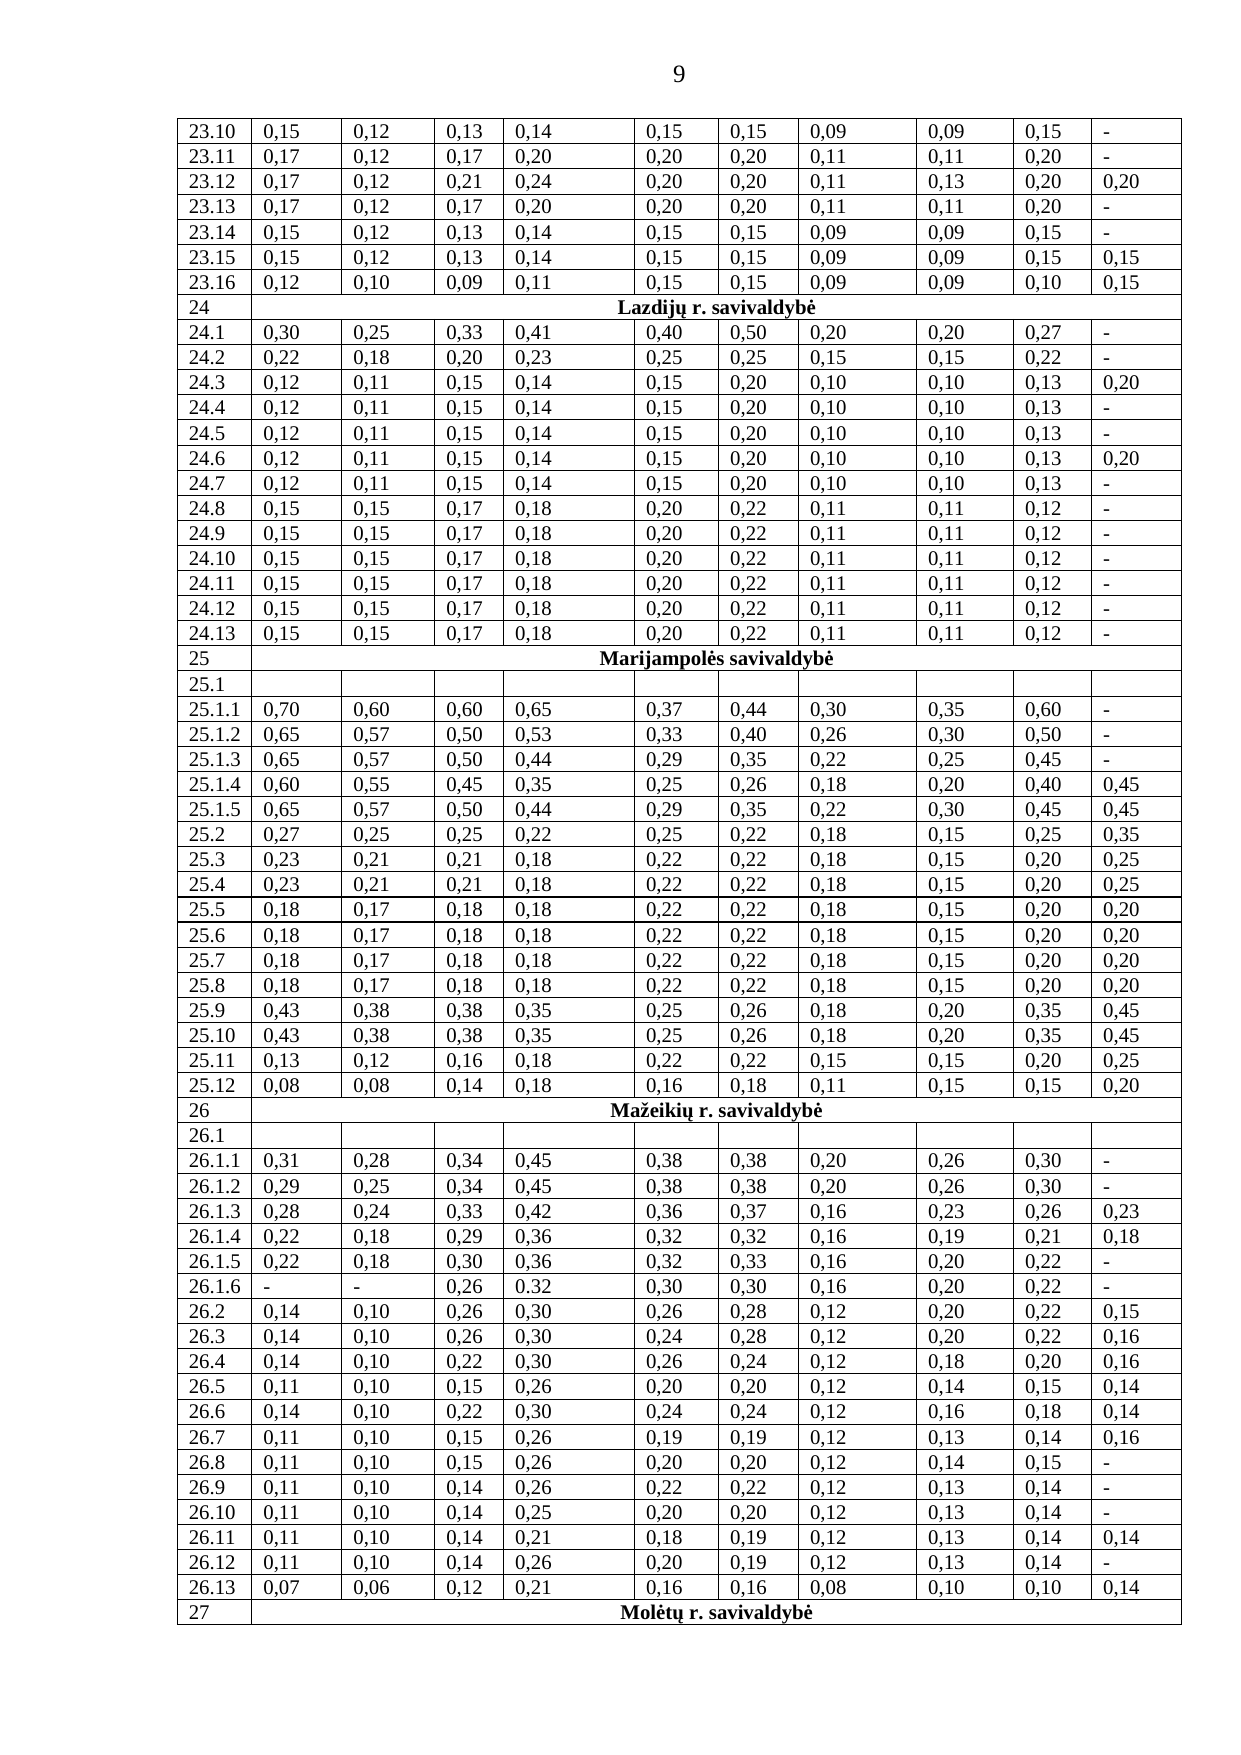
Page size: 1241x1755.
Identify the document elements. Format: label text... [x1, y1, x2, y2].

table_cell 0,18 [799, 923, 916, 947]
table_cell 0,10 [342, 1324, 434, 1348]
table_cell 0,20 [635, 546, 718, 570]
table_cell 0,18 [435, 898, 503, 921]
table_cell - [1092, 621, 1181, 645]
table_cell 0,26 [917, 1149, 1013, 1172]
table_cell 0,30 [252, 320, 341, 344]
table_cell 0,16 [719, 1575, 798, 1599]
table_cell 0,13 [1014, 471, 1091, 495]
table_cell 0,14 [1092, 1374, 1181, 1398]
table_cell 0,20 [635, 169, 718, 193]
table_cell 0,65 [252, 747, 341, 771]
table_cell 26.1.5 [178, 1249, 251, 1273]
table_cell 0,12 [252, 270, 341, 294]
table_cell 0,08 [252, 1073, 341, 1097]
table_cell 0,18 [504, 621, 634, 645]
table_cell [1014, 671, 1091, 696]
table_cell 0,18 [799, 872, 916, 896]
table_cell 0,20 [1014, 872, 1091, 896]
table_cell 0,20 [719, 420, 798, 444]
table_cell 0,15 [1014, 1374, 1091, 1398]
table_cell 0,12 [342, 220, 434, 244]
table_cell 0,11 [504, 270, 634, 294]
table_cell 0,22 [635, 847, 718, 871]
table_cell 0,18 [799, 898, 916, 921]
table_cell 0,09 [799, 270, 916, 294]
table_cell - [1092, 747, 1181, 771]
table_cell 26.13 [178, 1575, 251, 1599]
table_cell 0,12 [1014, 496, 1091, 520]
table_cell 0,38 [435, 998, 503, 1022]
table_cell 0,09 [917, 119, 1013, 143]
table_cell [799, 1123, 916, 1147]
table_cell 26.1.1 [178, 1149, 251, 1172]
table_cell 0,57 [342, 722, 434, 746]
table_cell 0,17 [252, 195, 341, 218]
table_cell 0,13 [1014, 446, 1091, 469]
table_cell 0,15 [635, 270, 718, 294]
table_cell - [1092, 345, 1181, 369]
table_cell 0,15 [1014, 1073, 1091, 1097]
table_cell - [1092, 195, 1181, 218]
table_cell 0,15 [799, 345, 916, 369]
table_cell 0,25 [1014, 822, 1091, 846]
table_cell 0,15 [252, 546, 341, 570]
table_cell 0,25 [1092, 872, 1181, 896]
table_cell 0,14 [504, 446, 634, 469]
table_cell 0,18 [504, 847, 634, 871]
table_cell 0,25 [635, 822, 718, 846]
table_cell 0,38 [635, 1174, 718, 1198]
table_cell 0,35 [504, 772, 634, 796]
table_cell 0,10 [1014, 1575, 1091, 1599]
table_cell 0,26 [799, 722, 916, 746]
table_cell 0,22 [635, 948, 718, 972]
table_cell 0,33 [435, 1199, 503, 1223]
table_cell 0,17 [252, 169, 341, 193]
table_cell 0,45 [1092, 772, 1181, 796]
table_cell 0,10 [799, 395, 916, 419]
table_cell 0,18 [917, 1349, 1013, 1373]
table_cell 0,18 [799, 1023, 916, 1047]
table_cell 25.12 [178, 1073, 251, 1097]
table_cell 0,13 [917, 1425, 1013, 1449]
table_cell 0,17 [342, 973, 434, 997]
table_cell 0,15 [1014, 119, 1091, 143]
table_cell 0,22 [719, 898, 798, 921]
table_cell 0,15 [719, 270, 798, 294]
table_cell - [1092, 722, 1181, 746]
table_cell 0,20 [917, 1274, 1013, 1298]
table_cell [917, 671, 1013, 696]
table_cell 0,21 [435, 872, 503, 896]
table_cell 0,33 [635, 722, 718, 746]
table_cell 0,19 [635, 1425, 718, 1449]
table_cell 0,18 [504, 948, 634, 972]
table_cell 24.7 [178, 471, 251, 495]
table_cell 0,20 [1014, 973, 1091, 997]
table_cell 0,13 [1014, 370, 1091, 394]
table_cell 0,20 [635, 571, 718, 595]
table_cell 25.8 [178, 973, 251, 997]
table_cell 0,20 [635, 144, 718, 168]
table_cell 0,14 [1014, 1425, 1091, 1449]
table_cell 26.1.3 [178, 1199, 251, 1223]
table_cell 0,11 [252, 1475, 341, 1499]
table_cell 0,11 [342, 370, 434, 394]
table_cell 25.10 [178, 1023, 251, 1047]
table_cell 0,35 [1014, 998, 1091, 1022]
table_cell 0,50 [719, 320, 798, 344]
table_cell 0,16 [799, 1224, 916, 1248]
table_cell 0,26 [719, 998, 798, 1022]
table_cell 0,15 [435, 1374, 503, 1398]
table_cell 0,22 [719, 847, 798, 871]
table_cell 0,21 [504, 1525, 634, 1549]
table_cell 0,22 [635, 923, 718, 947]
table_cell 0,17 [435, 546, 503, 570]
table_cell 0,30 [504, 1400, 634, 1423]
table_cell 0,21 [1014, 1224, 1091, 1248]
table_cell 0,18 [719, 1073, 798, 1097]
table_cell 0,20 [1014, 847, 1091, 871]
table_cell 0,22 [635, 973, 718, 997]
table_cell 24.10 [178, 546, 251, 570]
table_cell 0,14 [917, 1374, 1013, 1398]
table_cell 0,15 [917, 898, 1013, 921]
table_cell 0,45 [1092, 998, 1181, 1022]
table_cell 24.13 [178, 621, 251, 645]
table_cell 0,15 [635, 446, 718, 469]
table_cell - [1092, 144, 1181, 168]
table_cell 0,24 [719, 1400, 798, 1423]
table_cell 0,12 [799, 1425, 916, 1449]
table_cell 0,20 [719, 370, 798, 394]
table_cell 0,22 [1014, 1324, 1091, 1348]
table_cell 0,09 [799, 245, 916, 269]
table_cell 0,22 [719, 948, 798, 972]
table_cell 0,18 [799, 998, 916, 1022]
table_cell 0,11 [917, 621, 1013, 645]
table_cell 0,18 [504, 521, 634, 545]
table_cell 0,20 [635, 1500, 718, 1524]
table_cell 0,22 [719, 521, 798, 545]
table_cell 0,18 [504, 898, 634, 921]
table_cell 26.1.2 [178, 1174, 251, 1198]
table_cell 0,22 [799, 747, 916, 771]
table_cell 27 [178, 1600, 251, 1624]
table_cell 0,25 [635, 998, 718, 1022]
table_cell - [1092, 571, 1181, 595]
table_cell 0,14 [504, 245, 634, 269]
table_cell 0,20 [435, 345, 503, 369]
table_cell 0,14 [1014, 1525, 1091, 1549]
table_cell 24.5 [178, 420, 251, 444]
table_cell [719, 1123, 798, 1147]
table_cell 0,15 [917, 973, 1013, 997]
table_cell 0,22 [504, 822, 634, 846]
table_cell 0,24 [635, 1324, 718, 1348]
table_cell 0,12 [799, 1525, 916, 1549]
table_cell - [252, 1274, 341, 1298]
table_cell 0,22 [719, 1048, 798, 1072]
table_cell 0,44 [504, 747, 634, 771]
table_cell 0,15 [342, 596, 434, 620]
table_cell 0,43 [252, 998, 341, 1022]
table_cell 0,45 [1092, 1023, 1181, 1047]
table_cell 0,12 [435, 1575, 503, 1599]
table_cell 0,15 [1014, 1450, 1091, 1474]
table_cell 0,11 [252, 1425, 341, 1449]
table_cell 0,15 [1092, 270, 1181, 294]
table_cell 0,18 [799, 948, 916, 972]
table_cell 0,15 [635, 471, 718, 495]
table_cell 0,14 [435, 1525, 503, 1549]
table_cell 0,18 [252, 923, 341, 947]
table_cell 0,45 [1014, 797, 1091, 821]
table_cell 26.2 [178, 1299, 251, 1323]
table_cell 0,10 [342, 1525, 434, 1549]
table_cell 0,20 [1092, 898, 1181, 921]
table_cell 0,20 [719, 446, 798, 469]
table_cell 0,41 [504, 320, 634, 344]
table_cell 0,20 [719, 395, 798, 419]
table_cell 0,15 [1092, 245, 1181, 269]
table_cell 0,15 [342, 521, 434, 545]
table_cell 0,12 [799, 1500, 916, 1524]
table_cell 0,37 [635, 697, 718, 721]
table_cell 0,20 [1014, 169, 1091, 193]
table_cell 0,25 [917, 747, 1013, 771]
table_cell 25.1 [178, 671, 251, 696]
table_cell 0,38 [719, 1149, 798, 1172]
table_cell - [1092, 697, 1181, 721]
table_cell 0,13 [917, 1500, 1013, 1524]
table_cell 0,10 [917, 370, 1013, 394]
table_cell 0,20 [719, 1500, 798, 1524]
table_cell 0,12 [342, 169, 434, 193]
table_cell 0,15 [635, 395, 718, 419]
table_cell 0,11 [917, 596, 1013, 620]
table_cell 0,10 [342, 1425, 434, 1449]
table_cell 0,13 [917, 1525, 1013, 1549]
table_cell 0,38 [635, 1149, 718, 1172]
table_cell - [1092, 1550, 1181, 1574]
table_cell 24.11 [178, 571, 251, 595]
table_cell 0,15 [435, 395, 503, 419]
table_cell 0,18 [799, 847, 916, 871]
table_cell 25.6 [178, 923, 251, 947]
table_cell 0,28 [252, 1199, 341, 1223]
table_cell 0,20 [504, 195, 634, 218]
table_cell 0,18 [252, 973, 341, 997]
table_cell 0,10 [799, 370, 916, 394]
table_cell 0,22 [719, 496, 798, 520]
table_cell 23.14 [178, 220, 251, 244]
table_cell 0,20 [1014, 195, 1091, 218]
table_cell 0,11 [917, 496, 1013, 520]
table_cell 0,26 [435, 1299, 503, 1323]
table_cell 0,22 [719, 571, 798, 595]
table_cell 0,26 [504, 1550, 634, 1574]
table_cell - [1092, 1274, 1181, 1298]
table_cell 0,23 [252, 872, 341, 896]
table_cell 0,29 [252, 1174, 341, 1198]
table_cell 0,25 [504, 1500, 634, 1524]
table_cell Marijampolės savivaldybė [252, 646, 1181, 670]
table_cell 26.1.4 [178, 1224, 251, 1248]
table_cell 0,11 [799, 546, 916, 570]
table_cell 0,22 [635, 1475, 718, 1499]
table_cell - [1092, 320, 1181, 344]
table_cell 0,18 [342, 345, 434, 369]
table_cell 0,15 [917, 923, 1013, 947]
table_cell 0,18 [435, 948, 503, 972]
table_cell Molėtų r. savivaldybė [252, 1600, 1181, 1624]
table_cell 0,24 [342, 1199, 434, 1223]
table_cell 0,14 [435, 1475, 503, 1499]
table_cell 0,11 [252, 1500, 341, 1524]
table_cell 0,11 [342, 446, 434, 469]
table_cell 0,60 [252, 772, 341, 796]
table_cell 0,18 [504, 923, 634, 947]
table_cell 0,15 [917, 345, 1013, 369]
table_cell 0,10 [342, 1400, 434, 1423]
table_cell 24.2 [178, 345, 251, 369]
table_cell 0,38 [342, 998, 434, 1022]
table_cell 0,22 [252, 345, 341, 369]
table_cell 0,30 [435, 1249, 503, 1273]
table_cell 0,14 [504, 395, 634, 419]
table_cell - [1092, 471, 1181, 495]
table_cell 0,20 [917, 998, 1013, 1022]
table_cell 0,20 [799, 320, 916, 344]
table_cell 0,20 [1014, 923, 1091, 947]
table_cell 0,09 [799, 119, 916, 143]
table_cell 0,15 [917, 847, 1013, 871]
table_cell - [1092, 1475, 1181, 1499]
table_cell 0,17 [435, 621, 503, 645]
table_cell 24.12 [178, 596, 251, 620]
table_cell 0,11 [799, 596, 916, 620]
table_cell 0,13 [252, 1048, 341, 1072]
table_cell 0,14 [1014, 1475, 1091, 1499]
table_cell 0,12 [1014, 571, 1091, 595]
table_cell 0,10 [799, 446, 916, 469]
table_cell 0,12 [342, 119, 434, 143]
table_cell 0,45 [435, 772, 503, 796]
table_cell 0,20 [1014, 1048, 1091, 1072]
table_cell 0,24 [635, 1400, 718, 1423]
table_cell [635, 1123, 718, 1147]
table_cell 0,10 [342, 1450, 434, 1474]
table_cell 0,30 [1014, 1174, 1091, 1198]
table_cell 0,18 [504, 973, 634, 997]
table_cell 0,14 [252, 1299, 341, 1323]
table_cell 0,11 [917, 144, 1013, 168]
table_cell 0,26 [917, 1174, 1013, 1198]
table_cell 26.3 [178, 1324, 251, 1348]
table_cell 0,18 [435, 923, 503, 947]
table_cell - [1092, 1450, 1181, 1474]
table_cell 23.12 [178, 169, 251, 193]
table_cell 0,22 [1014, 1249, 1091, 1273]
table_cell - [1092, 521, 1181, 545]
table_cell 25.4 [178, 872, 251, 896]
table_cell 0,22 [799, 797, 916, 821]
table_cell 0,18 [342, 1249, 434, 1273]
table_cell 0,22 [719, 822, 798, 846]
table_cell 0,15 [1014, 245, 1091, 269]
table_cell 0,15 [342, 546, 434, 570]
table_cell 0,21 [435, 847, 503, 871]
table_cell 0,21 [342, 847, 434, 871]
table_cell 0,45 [1014, 747, 1091, 771]
table_cell 0,30 [504, 1299, 634, 1323]
table_cell 0,18 [504, 872, 634, 896]
table_cell [799, 671, 916, 696]
table_cell 0,12 [799, 1299, 916, 1323]
table_cell 0,30 [635, 1274, 718, 1298]
table_cell 0,09 [917, 220, 1013, 244]
table_cell 0,15 [252, 596, 341, 620]
table_cell 0,30 [917, 722, 1013, 746]
table_cell - [1092, 1249, 1181, 1273]
table_cell - [1092, 119, 1181, 143]
table_cell 0,08 [342, 1073, 434, 1097]
table_cell 0,12 [799, 1400, 916, 1423]
table_cell 0,20 [1092, 923, 1181, 947]
table_cell 24.3 [178, 370, 251, 394]
table_cell [435, 671, 503, 696]
table_cell 0,20 [719, 1450, 798, 1474]
table_cell 0,13 [917, 169, 1013, 193]
table_cell 25.1.1 [178, 697, 251, 721]
table_cell 0,10 [342, 1500, 434, 1524]
table_cell 0,65 [504, 697, 634, 721]
table_cell - [1092, 220, 1181, 244]
table_cell 0,21 [342, 872, 434, 896]
table_cell - [1092, 395, 1181, 419]
table_cell 0,20 [1014, 948, 1091, 972]
table_cell 0,24 [719, 1349, 798, 1373]
table_cell 23.10 [178, 119, 251, 143]
table_cell 25.3 [178, 847, 251, 871]
table_cell 23.13 [178, 195, 251, 218]
table_cell 0,15 [635, 370, 718, 394]
table_cell 23.15 [178, 245, 251, 269]
table_cell 0,19 [719, 1525, 798, 1549]
table_cell 0,44 [504, 797, 634, 821]
table_cell 0,50 [1014, 722, 1091, 746]
table_cell 0,10 [342, 1349, 434, 1373]
table_cell 26.12 [178, 1550, 251, 1574]
table_cell 0,25 [635, 772, 718, 796]
table_cell 26 [178, 1098, 251, 1122]
table_cell 0,17 [435, 521, 503, 545]
table_cell 0,16 [635, 1575, 718, 1599]
table_cell [1092, 671, 1181, 696]
table_cell 0,15 [917, 948, 1013, 972]
table_cell 0,20 [635, 1374, 718, 1398]
table_cell 0,20 [917, 1023, 1013, 1047]
table_cell 0,15 [1014, 220, 1091, 244]
table_cell 0,11 [799, 521, 916, 545]
table_cell [719, 671, 798, 696]
table_cell 0,15 [635, 245, 718, 269]
table_cell 0,12 [1014, 521, 1091, 545]
table_cell 0,15 [252, 245, 341, 269]
table_cell 0,11 [917, 571, 1013, 595]
table_cell 0,15 [252, 220, 341, 244]
table_cell 0,50 [435, 797, 503, 821]
table_cell 0,57 [342, 797, 434, 821]
table_cell 25 [178, 646, 251, 670]
table_cell 0,15 [719, 245, 798, 269]
table_cell 0,15 [252, 571, 341, 595]
table_cell - [1092, 596, 1181, 620]
table_cell 0,45 [504, 1174, 634, 1198]
table_cell 0,16 [799, 1249, 916, 1273]
table_cell 0,25 [435, 822, 503, 846]
table_cell 0,14 [504, 370, 634, 394]
table_cell 0,18 [799, 973, 916, 997]
table_cell 0,15 [719, 220, 798, 244]
table_cell 26.8 [178, 1450, 251, 1474]
table_cell 0,30 [719, 1274, 798, 1298]
table_cell 0,11 [799, 571, 916, 595]
table_cell [504, 1123, 634, 1147]
table_cell 0,37 [719, 1199, 798, 1223]
table_cell Mažeikių r. savivaldybė [252, 1098, 1181, 1122]
table_cell 0,20 [1014, 898, 1091, 921]
table_cell 0,22 [719, 1475, 798, 1499]
table_cell 24.9 [178, 521, 251, 545]
table_cell 0,22 [435, 1400, 503, 1423]
table_cell 0,15 [719, 119, 798, 143]
table_cell 0,22 [252, 1249, 341, 1273]
table_cell 0,20 [1014, 1349, 1091, 1373]
table_cell 0,12 [799, 1550, 916, 1574]
table_cell 0,22 [1014, 1299, 1091, 1323]
table_cell [504, 671, 634, 696]
table_cell 0,12 [342, 245, 434, 269]
table_cell 0,22 [719, 621, 798, 645]
table_cell 0,20 [1092, 1073, 1181, 1097]
table_cell 0,33 [719, 1249, 798, 1273]
table_cell 0,11 [799, 169, 916, 193]
table_cell 0,42 [504, 1199, 634, 1223]
table_cell 0,18 [435, 973, 503, 997]
table_cell 0,15 [635, 220, 718, 244]
table_cell 0,20 [799, 1149, 916, 1172]
table_cell 0,15 [435, 446, 503, 469]
table_cell 0,30 [799, 697, 916, 721]
table_cell 0,12 [799, 1475, 916, 1499]
table_cell 0,20 [917, 1299, 1013, 1323]
table_cell 0,13 [435, 119, 503, 143]
table_cell 26.7 [178, 1425, 251, 1449]
table_cell 0,12 [799, 1349, 916, 1373]
table_cell 0,29 [635, 747, 718, 771]
table_cell 0,11 [252, 1450, 341, 1474]
table_cell 0,22 [1014, 1274, 1091, 1298]
table_cell 0,09 [435, 270, 503, 294]
table_cell 0,10 [917, 395, 1013, 419]
table_cell 0,17 [435, 496, 503, 520]
table_cell 0,12 [252, 446, 341, 469]
table_cell 0,35 [504, 1023, 634, 1047]
table_cell 0,12 [342, 1048, 434, 1072]
table_cell 0,18 [504, 546, 634, 570]
table_cell 0,11 [799, 1073, 916, 1097]
table_cell 25.9 [178, 998, 251, 1022]
table_cell 0,35 [1092, 822, 1181, 846]
table_cell 0,45 [504, 1149, 634, 1172]
table_cell 0,26 [504, 1425, 634, 1449]
table_cell 0,28 [342, 1149, 434, 1172]
table_cell 0,16 [799, 1199, 916, 1223]
table_cell 0,20 [635, 596, 718, 620]
table_cell 23.11 [178, 144, 251, 168]
table_cell 0,36 [504, 1249, 634, 1273]
table_cell 0,40 [635, 320, 718, 344]
table_cell 25.1.4 [178, 772, 251, 796]
table_cell 0,10 [342, 1475, 434, 1499]
table_cell 0,12 [1014, 621, 1091, 645]
table_cell 0,20 [635, 1550, 718, 1574]
table_cell [252, 671, 341, 696]
table_cell 0,26 [635, 1349, 718, 1373]
table_cell 0,11 [799, 621, 916, 645]
table_cell 0,16 [1092, 1324, 1181, 1348]
table_cell 0,11 [917, 195, 1013, 218]
table_cell 0,14 [1092, 1525, 1181, 1549]
table_cell 0,23 [504, 345, 634, 369]
table_cell 0,13 [1014, 420, 1091, 444]
table_cell 0,38 [435, 1023, 503, 1047]
table_cell 0,11 [342, 471, 434, 495]
table_cell 0,22 [635, 898, 718, 921]
table_cell 0,26 [435, 1274, 503, 1298]
table_cell 0,22 [719, 973, 798, 997]
table_cell 0,16 [799, 1274, 916, 1298]
table_cell 0,15 [252, 521, 341, 545]
table_cell 0,20 [917, 320, 1013, 344]
table_cell 0,14 [252, 1324, 341, 1348]
table_cell 0,18 [1014, 1400, 1091, 1423]
table_cell 0,15 [917, 872, 1013, 896]
table_cell 0,20 [917, 772, 1013, 796]
table_cell 0,12 [799, 1374, 916, 1398]
table_cell 0,22 [635, 1048, 718, 1072]
table_cell 0,17 [252, 144, 341, 168]
table_cell 0,20 [1014, 144, 1091, 168]
table_cell 0,20 [719, 195, 798, 218]
table_cell 0,38 [342, 1023, 434, 1047]
table_cell 0,18 [252, 948, 341, 972]
table_cell 0,25 [635, 345, 718, 369]
table_cell 0,14 [1014, 1500, 1091, 1524]
table_cell 0,21 [435, 169, 503, 193]
table_cell 0,45 [1092, 797, 1181, 821]
table_cell 24.8 [178, 496, 251, 520]
table_cell 0,34 [435, 1149, 503, 1172]
table_cell 0,26 [504, 1374, 634, 1398]
table_cell 0,65 [252, 797, 341, 821]
table_cell 0,11 [252, 1550, 341, 1574]
table_cell 0,15 [635, 420, 718, 444]
table_cell 0,25 [342, 822, 434, 846]
table_cell 0,12 [342, 144, 434, 168]
table_cell [252, 1123, 341, 1147]
table_cell 0,17 [342, 923, 434, 947]
table_cell 26.1 [178, 1123, 251, 1147]
table_cell 25.7 [178, 948, 251, 972]
table_cell 0,50 [435, 722, 503, 746]
table_cell 0,14 [435, 1073, 503, 1097]
table_cell 26.4 [178, 1349, 251, 1373]
table_cell 0,15 [1092, 1299, 1181, 1323]
table_cell 0,16 [635, 1073, 718, 1097]
table_cell 0,09 [917, 270, 1013, 294]
table_cell 25.2 [178, 822, 251, 846]
table_cell 0,12 [342, 195, 434, 218]
table_cell 0,44 [719, 697, 798, 721]
table_cell 0,23 [252, 847, 341, 871]
table_cell 0,22 [252, 1224, 341, 1248]
table_cell 0,18 [504, 596, 634, 620]
table_cell 25.1.2 [178, 722, 251, 746]
table_cell 0,22 [719, 596, 798, 620]
table_cell 26.1.6 [178, 1274, 251, 1298]
table_cell 0,12 [252, 471, 341, 495]
table_cell 0,31 [252, 1149, 341, 1172]
table_cell 0,17 [435, 195, 503, 218]
table_cell 24.1 [178, 320, 251, 344]
table_cell 25.11 [178, 1048, 251, 1072]
table_cell 0,25 [342, 320, 434, 344]
table_cell 0,18 [799, 822, 916, 846]
table_cell 0,14 [504, 471, 634, 495]
table_cell 0,20 [799, 1174, 916, 1198]
table_cell 0,20 [635, 621, 718, 645]
table_cell 0,11 [342, 420, 434, 444]
table_cell 0,06 [342, 1575, 434, 1599]
table_cell 0,13 [917, 1475, 1013, 1499]
table_cell 0,22 [719, 872, 798, 896]
table_cell 0,20 [917, 1249, 1013, 1273]
table_cell 0,20 [635, 1450, 718, 1474]
table_cell 0,16 [1092, 1425, 1181, 1449]
table_cell 0,16 [435, 1048, 503, 1072]
table_cell 0,15 [252, 496, 341, 520]
table_cell [1014, 1123, 1091, 1147]
table_cell 0,22 [1014, 345, 1091, 369]
table_cell 0,18 [504, 1048, 634, 1072]
table_cell 0,35 [504, 998, 634, 1022]
table_cell 0,15 [917, 1048, 1013, 1072]
table_cell 0,19 [917, 1224, 1013, 1248]
table_cell 0,10 [342, 270, 434, 294]
table_cell 0,11 [252, 1525, 341, 1549]
table_cell 0,14 [504, 119, 634, 143]
table_cell 0,15 [435, 1450, 503, 1474]
table_cell 0,36 [635, 1199, 718, 1223]
table_cell 0,11 [917, 521, 1013, 545]
table_cell Lazdijų r. savivaldybė [252, 295, 1181, 319]
table_cell - [1092, 1500, 1181, 1524]
table_cell 0,20 [719, 1374, 798, 1398]
table_cell 0,36 [504, 1224, 634, 1248]
table_cell 0,17 [435, 596, 503, 620]
table_cell 0,15 [342, 571, 434, 595]
table_cell 0,14 [504, 420, 634, 444]
table_cell 0,30 [917, 797, 1013, 821]
table_cell 0,18 [504, 496, 634, 520]
table_cell 0,35 [1014, 1023, 1091, 1047]
table_cell 0,23 [917, 1199, 1013, 1223]
table_cell 0,21 [504, 1575, 634, 1599]
table_cell 26.11 [178, 1525, 251, 1549]
table_cell [435, 1123, 503, 1147]
table_cell 25.1.5 [178, 797, 251, 821]
table_cell 0,15 [342, 621, 434, 645]
table_cell 0,10 [917, 471, 1013, 495]
table_cell 0,15 [435, 1425, 503, 1449]
table_cell 0,20 [1092, 370, 1181, 394]
table_cell 0,17 [342, 948, 434, 972]
table_cell 0,38 [719, 1174, 798, 1198]
table_cell 0,17 [435, 144, 503, 168]
table_cell 0,10 [342, 1299, 434, 1323]
table_cell 0,20 [917, 1324, 1013, 1348]
table_cell 0,17 [435, 571, 503, 595]
table_cell 0,12 [799, 1450, 916, 1474]
table_cell 0,15 [252, 119, 341, 143]
table_cell 26.6 [178, 1400, 251, 1423]
table_cell 0,17 [342, 898, 434, 921]
table_cell 0,20 [1092, 948, 1181, 972]
table_cell 0,15 [917, 822, 1013, 846]
table_cell 0,09 [917, 245, 1013, 269]
table_cell 0,09 [799, 220, 916, 244]
table_cell 0,26 [719, 772, 798, 796]
table_cell - [1092, 496, 1181, 520]
table_cell - [1092, 1174, 1181, 1198]
table_cell 0,25 [635, 1023, 718, 1047]
table_cell 0,15 [435, 471, 503, 495]
table_cell 0,65 [252, 722, 341, 746]
table_cell 0,25 [1092, 847, 1181, 871]
table_cell 26.5 [178, 1374, 251, 1398]
table_cell 0,14 [252, 1349, 341, 1373]
table_cell 0,19 [719, 1425, 798, 1449]
table_cell 0,27 [1014, 320, 1091, 344]
table_cell 0,43 [252, 1023, 341, 1047]
table_cell 0,16 [1092, 1349, 1181, 1373]
table_cell 0,10 [799, 420, 916, 444]
table_cell 0,13 [435, 245, 503, 269]
table_cell [1092, 1123, 1181, 1147]
table_cell 0,10 [917, 420, 1013, 444]
table_cell 0,32 [635, 1249, 718, 1273]
table_cell 0,14 [504, 220, 634, 244]
table_cell 0,12 [1014, 596, 1091, 620]
table_cell 0,29 [435, 1224, 503, 1248]
table_cell 0,10 [917, 446, 1013, 469]
table_cell 0,11 [917, 546, 1013, 570]
table_cell 0,11 [342, 395, 434, 419]
table_cell 0,27 [252, 822, 341, 846]
table_cell - [342, 1274, 434, 1298]
table_cell 0,20 [1092, 169, 1181, 193]
table_cell - [1092, 1149, 1181, 1172]
table_cell 0,12 [252, 370, 341, 394]
table_cell 0,14 [252, 1400, 341, 1423]
table_cell 0,57 [342, 747, 434, 771]
table_cell 0,23 [1092, 1199, 1181, 1223]
table_cell 0,18 [799, 772, 916, 796]
table_cell 25.1.3 [178, 747, 251, 771]
table_cell 0,40 [719, 722, 798, 746]
table_cell 0,34 [435, 1174, 503, 1198]
table_cell 0,32 [635, 1224, 718, 1248]
table_cell 0,10 [799, 471, 916, 495]
table_cell 0,12 [252, 395, 341, 419]
table_cell 0,60 [1014, 697, 1091, 721]
table_cell [342, 671, 434, 696]
table_cell 0,29 [635, 797, 718, 821]
table_cell 0,18 [504, 571, 634, 595]
table_cell 0,22 [635, 872, 718, 896]
table_cell 0,55 [342, 772, 434, 796]
table_cell 0,50 [435, 747, 503, 771]
table_cell 0,26 [1014, 1199, 1091, 1223]
table_cell 0,18 [342, 1224, 434, 1248]
table_cell 0,30 [504, 1324, 634, 1348]
table_cell 0,20 [1092, 973, 1181, 997]
table_cell 0,26 [719, 1023, 798, 1047]
table_cell 0.32 [504, 1274, 634, 1298]
table_cell 0,13 [435, 220, 503, 244]
table_cell 26.9 [178, 1475, 251, 1499]
table_cell 0,14 [1092, 1575, 1181, 1599]
table_cell 0,12 [252, 420, 341, 444]
table_cell 26.10 [178, 1500, 251, 1524]
table_cell 0,40 [1014, 772, 1091, 796]
table_cell 0,25 [342, 1174, 434, 1198]
table_cell 0,28 [719, 1324, 798, 1348]
table_cell 0,15 [917, 1073, 1013, 1097]
table_cell 0,10 [1014, 270, 1091, 294]
table_cell 0,13 [1014, 395, 1091, 419]
table_cell 0,12 [1014, 546, 1091, 570]
table_cell 0,10 [342, 1374, 434, 1398]
table_cell 0,07 [252, 1575, 341, 1599]
table_cell 0,22 [435, 1349, 503, 1373]
table_cell 0,14 [435, 1550, 503, 1574]
table_cell 0,08 [799, 1575, 916, 1599]
table_cell 0,15 [435, 370, 503, 394]
table_cell 0,12 [799, 1324, 916, 1348]
table_cell 0,18 [1092, 1224, 1181, 1248]
table_cell 0,35 [719, 797, 798, 821]
table_cell 0,11 [799, 496, 916, 520]
table_cell 0,14 [1014, 1550, 1091, 1574]
table_cell 0,32 [719, 1224, 798, 1248]
table_cell 0,20 [1092, 446, 1181, 469]
table_cell 0,15 [799, 1048, 916, 1072]
table_cell [342, 1123, 434, 1147]
table_cell 0,20 [719, 169, 798, 193]
table_cell 0,15 [342, 496, 434, 520]
table_cell 0,20 [635, 195, 718, 218]
table_cell 0,30 [504, 1349, 634, 1373]
table_cell 0,13 [917, 1550, 1013, 1574]
table_cell 0,18 [252, 898, 341, 921]
table_cell 0,22 [719, 546, 798, 570]
table_cell 0,16 [917, 1400, 1013, 1423]
table_cell 0,14 [1092, 1400, 1181, 1423]
table_cell 0,70 [252, 697, 341, 721]
table_cell 0,11 [799, 195, 916, 218]
table_cell 0,26 [504, 1475, 634, 1499]
table_cell 0,10 [917, 1575, 1013, 1599]
table_cell 23.16 [178, 270, 251, 294]
table_cell 0,11 [799, 144, 916, 168]
table_cell 0,26 [635, 1299, 718, 1323]
table_cell 0,15 [635, 119, 718, 143]
table_cell [917, 1123, 1013, 1147]
table_cell 0,22 [719, 923, 798, 947]
table_cell 0,10 [342, 1550, 434, 1574]
table_cell 0,15 [435, 420, 503, 444]
table_cell 0,26 [504, 1450, 634, 1474]
table_cell [635, 671, 718, 696]
table_cell 0,20 [635, 496, 718, 520]
table_cell 24 [178, 295, 251, 319]
table_cell - [1092, 420, 1181, 444]
table_cell 0,26 [435, 1324, 503, 1348]
table_cell 0,35 [917, 697, 1013, 721]
table_cell 0,18 [635, 1525, 718, 1549]
table_cell 0,14 [917, 1450, 1013, 1474]
table_cell 0,14 [435, 1500, 503, 1524]
table_cell 0,30 [1014, 1149, 1091, 1172]
table_cell - [1092, 546, 1181, 570]
table_cell 0,20 [719, 471, 798, 495]
table_cell 0,35 [719, 747, 798, 771]
table_cell 0,53 [504, 722, 634, 746]
table_cell 0,18 [504, 1073, 634, 1097]
table_cell 0,24 [504, 169, 634, 193]
table_cell 0,25 [1092, 1048, 1181, 1072]
table_cell 0,25 [719, 345, 798, 369]
table_cell 25.5 [178, 898, 251, 921]
table_cell 0,11 [252, 1374, 341, 1398]
table_cell 24.6 [178, 446, 251, 469]
table_cell 0,33 [435, 320, 503, 344]
table_cell 24.4 [178, 395, 251, 419]
table_cell 0,20 [719, 144, 798, 168]
table_cell 0,19 [719, 1550, 798, 1574]
table_cell 0,60 [342, 697, 434, 721]
table_cell 0,15 [252, 621, 341, 645]
table_cell 0,28 [719, 1299, 798, 1323]
table_cell 0,20 [504, 144, 634, 168]
table_cell 0,20 [635, 521, 718, 545]
table_cell 0,60 [435, 697, 503, 721]
